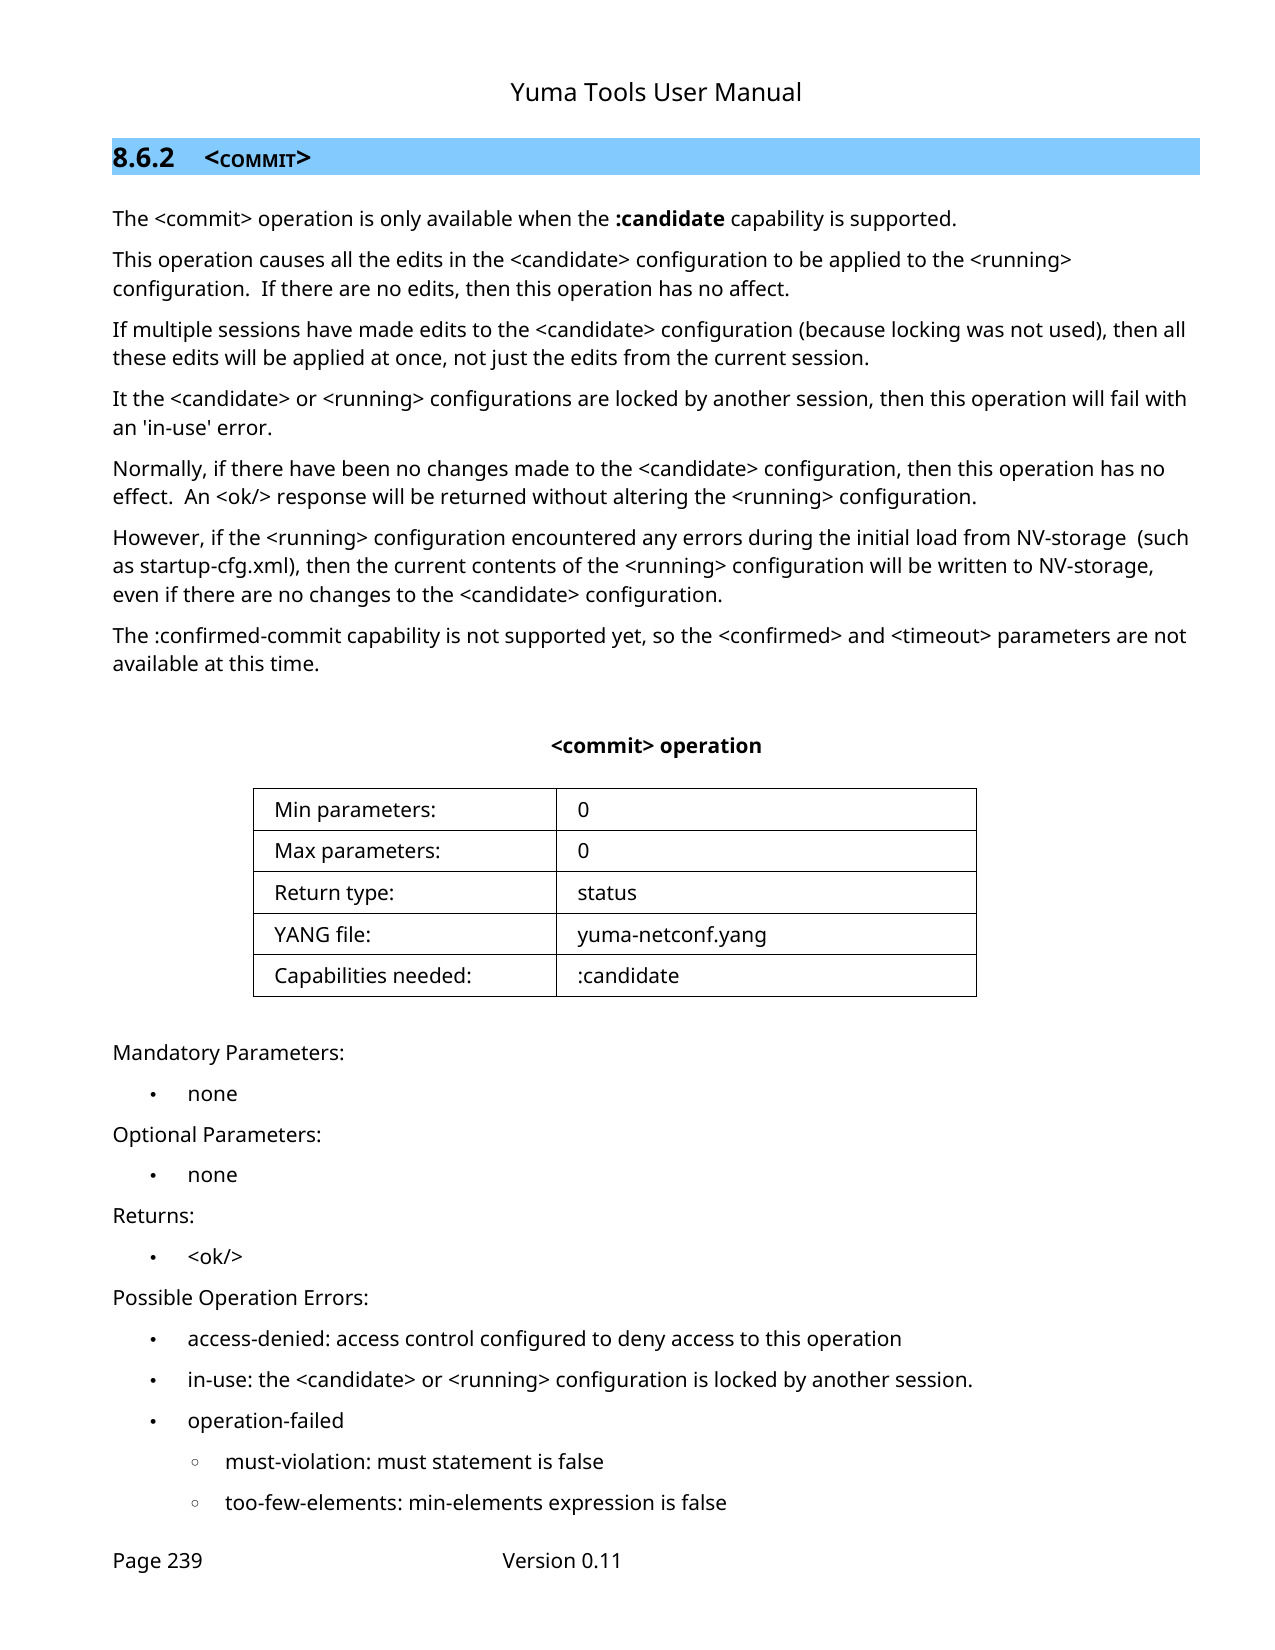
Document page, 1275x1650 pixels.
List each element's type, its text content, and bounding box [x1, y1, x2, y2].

table_cell status [557, 872, 976, 913]
table_cell YANG file: [254, 914, 556, 954]
text Optional Parameters: [112, 1120, 1200, 1148]
table_header 0 [557, 789, 976, 829]
table_cell 0 [557, 831, 976, 871]
table_cell yuma-netconf.yang [557, 914, 976, 954]
table_cell :candidate [557, 955, 976, 996]
text Possible Operation Errors: [112, 1283, 1200, 1312]
table_header Min parameters: [254, 789, 556, 829]
table_cell Max parameters: [254, 831, 556, 871]
list none [150, 1079, 1200, 1107]
list operation-failed [150, 1406, 1200, 1435]
text Normally, if there have been no changes made to the <candidate> configuration, then this operation has no effect. An <ok/> response will be returned without altering the <running> configuration. [112, 454, 1200, 511]
table_cell Return type: [254, 872, 556, 913]
list must-violation: must statement is false [187, 1447, 1200, 1476]
list <ok/> [150, 1242, 1200, 1271]
text It the <candidate> or <running> configurations are locked by another session, then this operation will fail with an 'in-use' error. [112, 384, 1200, 441]
text Returns: [112, 1202, 1200, 1230]
text The <commit> operation is only available when the :candidate capability is supported. [112, 204, 1200, 233]
table_cell Capabilities needed: [254, 955, 556, 996]
text This operation causes all the edits in the <candidate> configuration to be applied to the <running> configuration. If there are no edits, then this operation has no affect. [112, 246, 1200, 302]
list none [150, 1161, 1200, 1189]
text The :confirmed-commit capability is not supported yet, so the <confirmed> and <timeout> parameters are not available at this time. [112, 621, 1200, 678]
text If multiple sessions have made edits to the <candidate> configuration (because locking was not used), then all these edits will be applied at once, not just the edits from the current session. [112, 315, 1200, 372]
subtitle <commit> [112, 138, 1200, 175]
list too-few-elements: min-elements expression is false [187, 1488, 1200, 1517]
text Mandatory Parameters: [112, 1038, 1200, 1066]
text However, if the <running> configuration encountered any errors during the initial load from NV-storage (such as startup-cfg.xml), then the current contents of the <running> configuration will be written to NV-storage, even if there are no changes to the <candidate> configuration. [112, 523, 1200, 608]
subtitle <commit> operation [127, 731, 1185, 759]
list in-use: the <candidate> or <running> configuration is locked by another session. [150, 1365, 1200, 1394]
list access-denied: access control configured to deny access to this operation [150, 1324, 1200, 1353]
